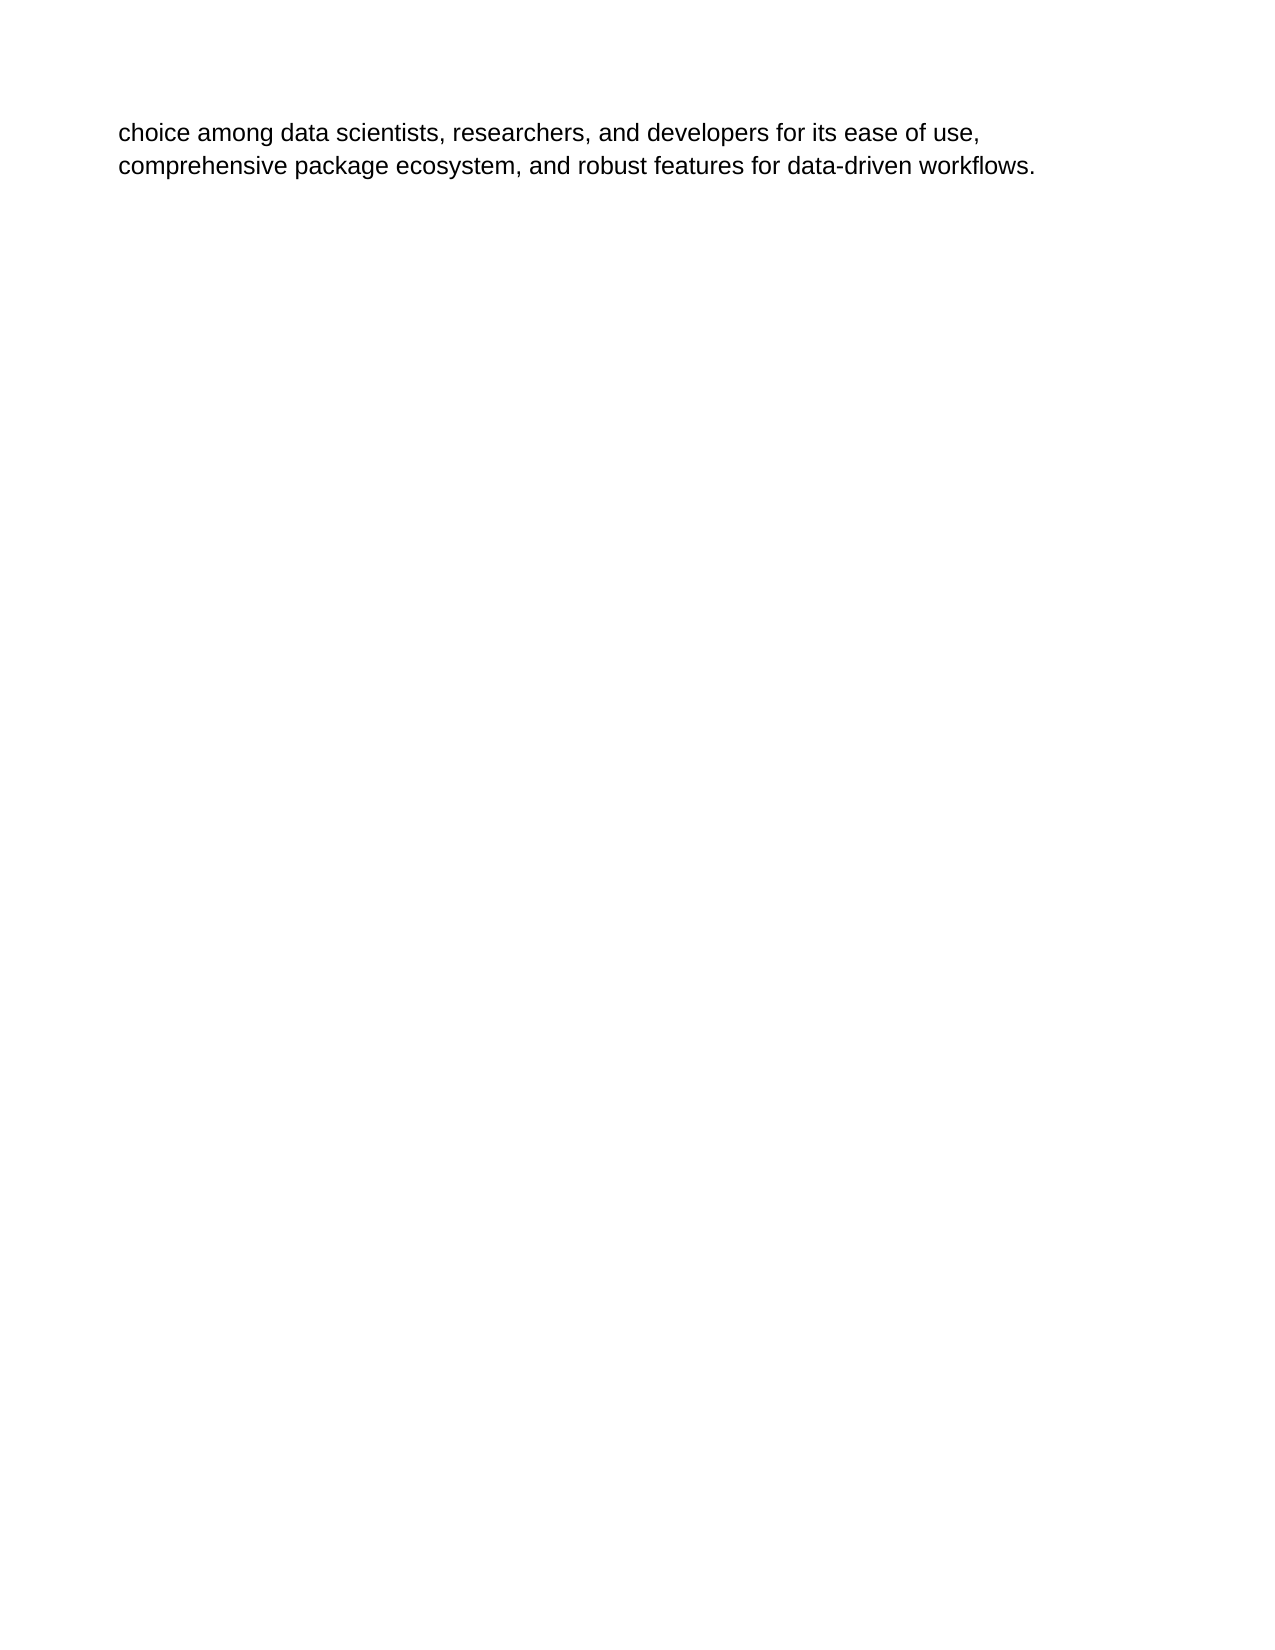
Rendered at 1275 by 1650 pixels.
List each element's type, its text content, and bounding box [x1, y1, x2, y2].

text choice among data scientists, researchers, and developers for its ease of use, comprehensive package ecosystem, and robust features for data-driven workflows. [118, 118, 1157, 180]
